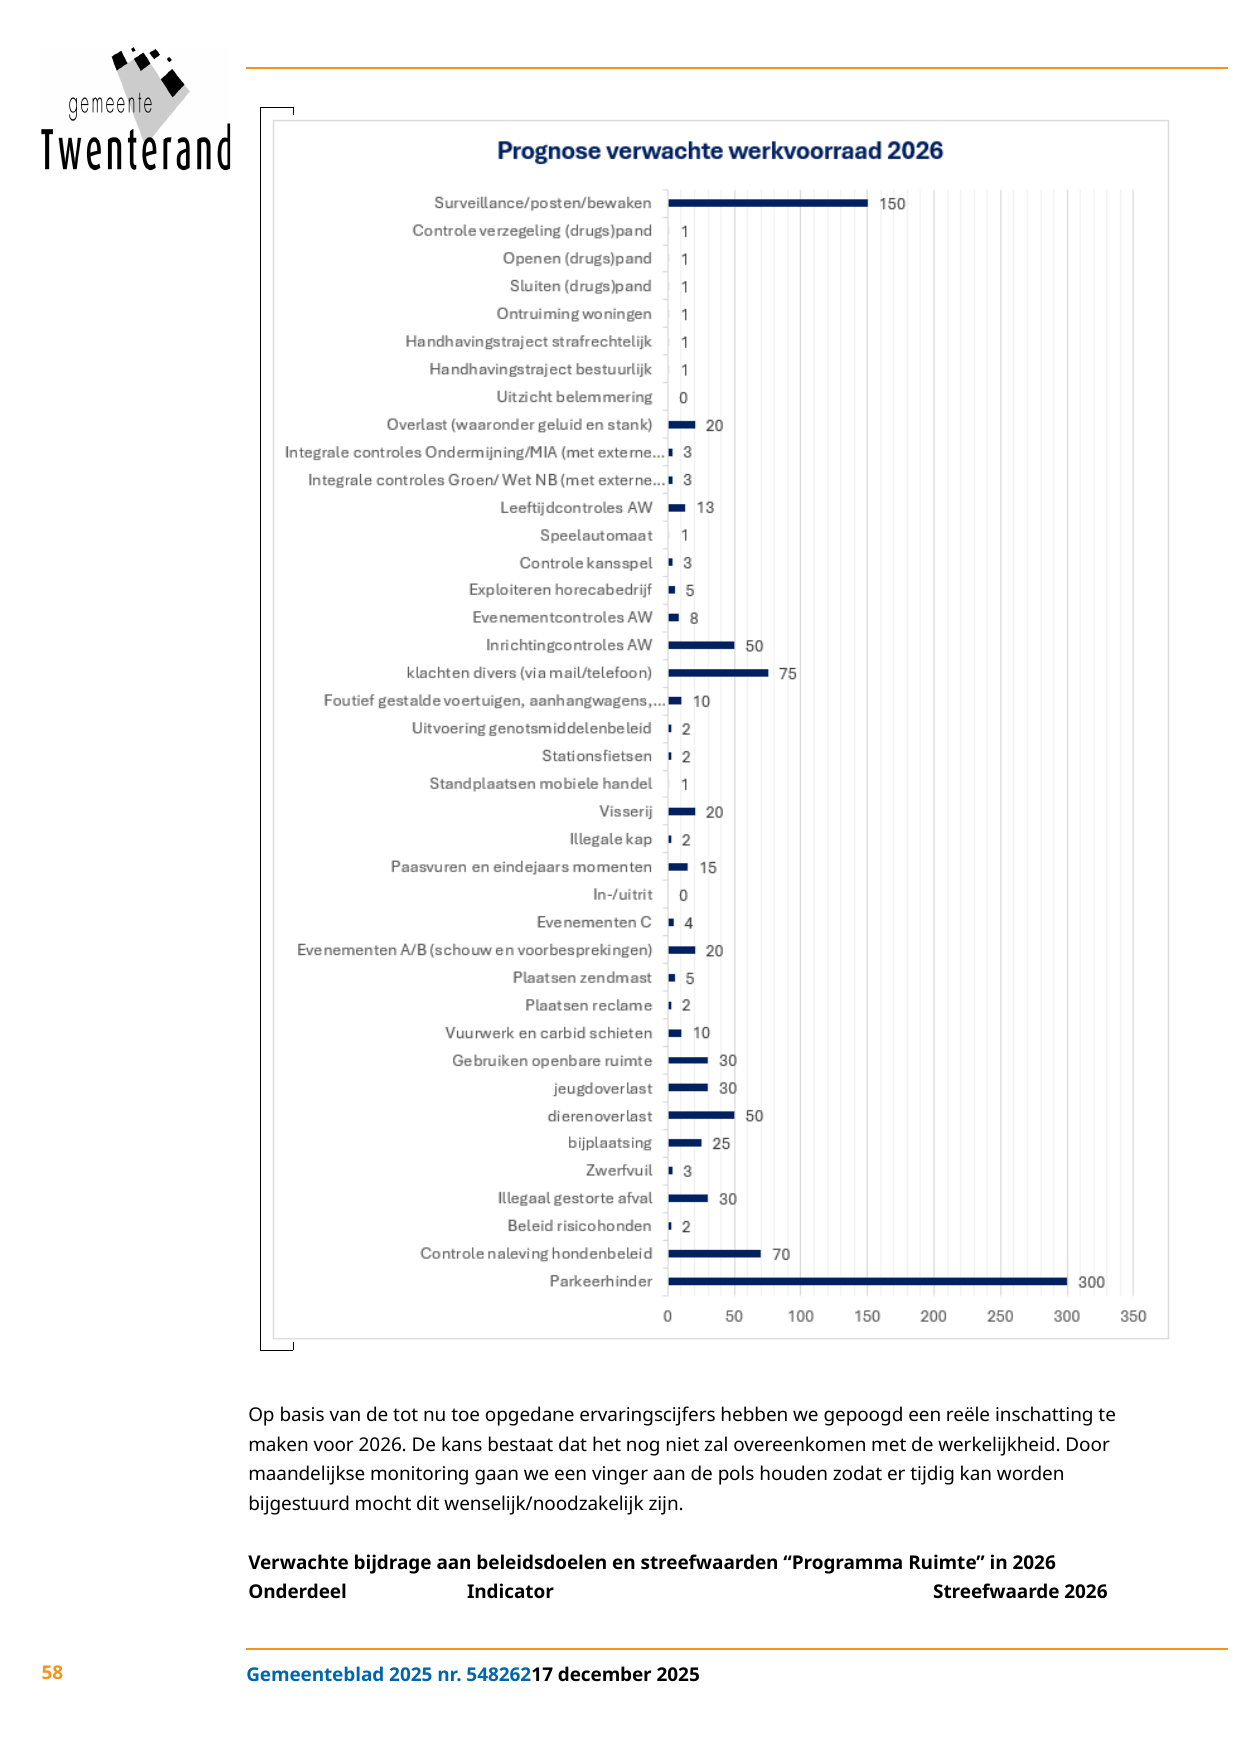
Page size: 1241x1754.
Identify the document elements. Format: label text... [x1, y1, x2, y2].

text Verwachte bijdrage aan beleidsdoelen en streefwaarden “Programma Ruimte” in 2026 [248, 1549, 1152, 1575]
text Op basis van de tot nu toe opgedane ervaringscijfers hebben we gepoogd een reële inschatting te maken voor 2026. De kans bestaat dat het nog niet zal overeenkomen met de werkelijkheid. Door maandelijkse monitoring gaan we een vinger aan de pols houden zodat er tijdig kan worden bijgestuurd mocht dit wenselijk/noodzakelijk zijn. [248, 1401, 1152, 1516]
picture [41, 47, 231, 172]
table_header Onderdeel [248, 1579, 467, 1604]
table_header Indicator [467, 1579, 933, 1604]
table_header Streefwaarde 2026 [933, 1579, 1152, 1604]
picture [268, 115, 1173, 1342]
